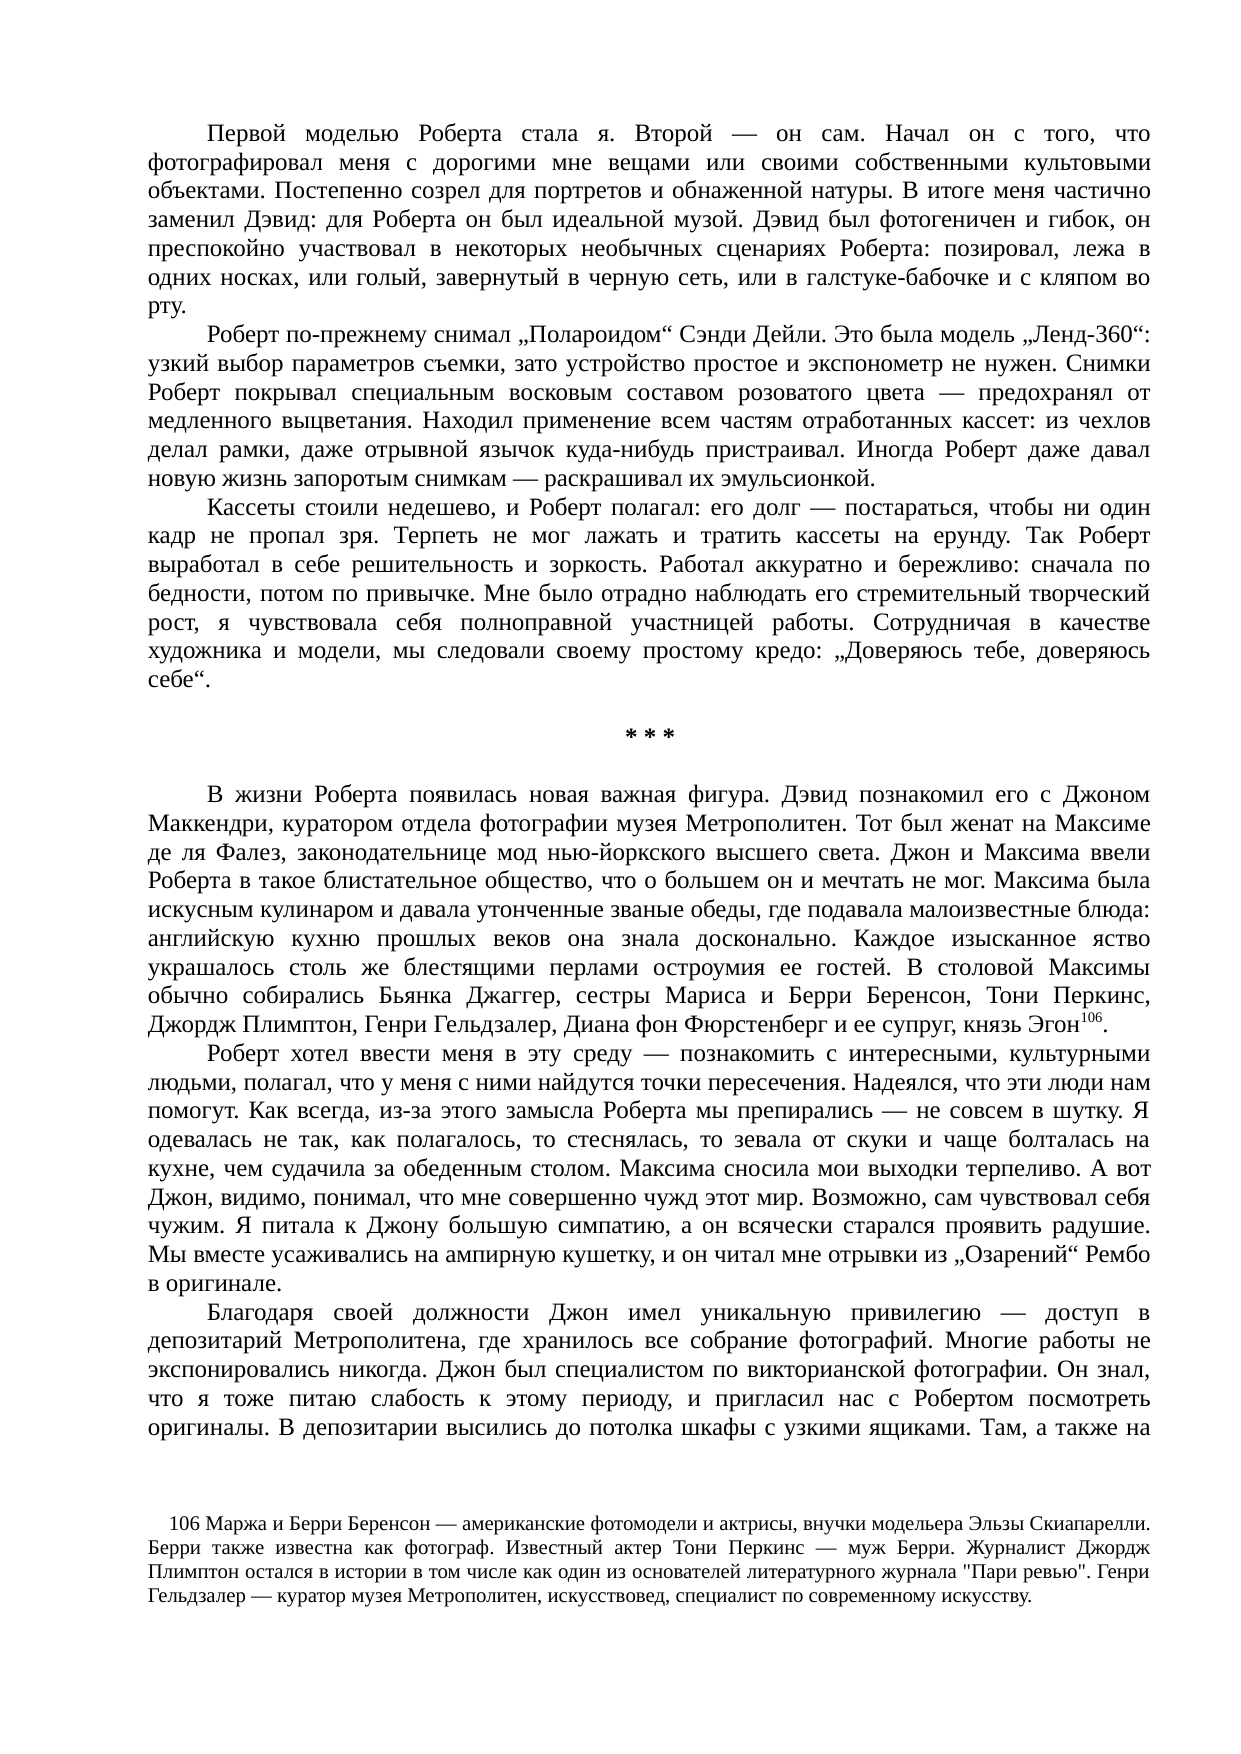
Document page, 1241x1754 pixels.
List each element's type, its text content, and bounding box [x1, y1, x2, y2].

text В жизни Роберта появилась новая важная фигура. Дэвид познакомил его с Джоном Маккендри, куратором отдела фотографии музея Метрополитен. Тот был женат на Максиме де ля Фалез, законодательнице мод нью-йоркского высшего света. Джон и Максима ввели Роберта в такое блистательное общество, что о большем он и мечтать не мог. Максима была искусным кулинаром и давала утонченные званые обеды, где подавала малоизвестные блюда: английскую кухню прошлых веков она знала досконально. Каждое изысканное яство украшалось столь же блестящими перлами остроумия ее гостей. В столовой Максимы обычно собирались Бьянка Джаггер, сестры Мариса и Берри Беренсон, Тони Перкинс, Джордж Плимптон, Генри Гельдзалер, Диана фон Фюрстенберг и ее супруг, князь Эгон. [148, 779, 1152, 1038]
text Роберт по-прежнему снимал „Полароидом“ Сэнди Дейли. Это была модель „Ленд-360“: узкий выбор параметров съемки, зато устройство простое и экспонометр не нужен. Снимки Роберт покрывал специальным восковым составом розоватого цвета — предохранял от медленного выцветания. Находил применение всем частям отработанных кассет: из чехлов делал рамки, даже отрывной язычок куда-нибудь пристраивал. Иногда Роберт даже давал новую жизнь запоротым снимкам — раскрашивал их эмульсионкой. [148, 319, 1152, 492]
text Первой моделью Роберта стала я. Второй — он сам. Начал он с того, что фотографировал меня с дорогими мне вещами или своими собственными культовыми объектами. Постепенно созрел для портретов и обнаженной натуры. В итоге меня частично заменил Дэвид: для Роберта он был идеальной музой. Дэвид был фотогеничен и гибок, он преспокойно участвовал в некоторых необычных сценариях Роберта: позировал, лежа в одних носках, или голый, завернутый в черную сеть, или в галстуке-бабочке и с кляпом во рту. [148, 118, 1152, 319]
subtitle * * * [148, 722, 1152, 751]
text Маржа и Берри Беренсон — американские фотомодели и актрисы, внучки модельера Эльзы Скиапарелли. Берри также известна как фотограф. Известный актер Тони Перкинс — муж Берри. Журналист Джордж Плимптон остался в истории в том числе как один из основателей литературного журнала "Пари ревью". Генри Гельдзалер — куратор музея Метрополитен, искусствовед, специалист по современному искусству. [148, 1511, 1152, 1607]
text Кассеты стоили недешево, и Роберт полагал: его долг — постараться, чтобы ни один кадр не пропал зря. Терпеть не мог лажать и тратить кассеты на ерунду. Так Роберт выработал в себе решительность и зоркость. Работал аккуратно и бережливо: сначала по бедности, потом по привычке. Мне было отрадно наблюдать его стремительный творческий рост, я чувствовала себя полноправной участницей работы. Сотрудничая в качестве художника и модели, мы следовали своему простому кредо: „Доверяюсь тебе, доверяюсь себе“. [148, 492, 1152, 693]
text Роберт хотел ввести меня в эту среду — познакомить с интересными, культурными людьми, полагал, что у меня с ними найдутся точки пересечения. Надеялся, что эти люди нам помогут. Как всегда, из-за этого замысла Роберта мы препирались — не совсем в шутку. Я одевалась не так, как полагалось, то стеснялась, то зевала от скуки и чаще болталась на кухне, чем судачила за обеденным столом. Максима сносила мои выходки терпеливо. А вот Джон, видимо, понимал, что мне совершенно чужд этот мир. Возможно, сам чувствовал себя чужим. Я питала к Джону большую симпатию, а он всячески старался проявить радушие. Мы вместе усаживались на ампирную кушетку, и он читал мне отрывки из „Озарений“ Рембо в оригинале. [148, 1038, 1152, 1297]
text Благодаря своей должности Джон имел уникальную привилегию — доступ в депозитарий Метрополитена, где хранилось все собрание фотографий. Многие работы не экспонировались никогда. Джон был специалистом по викторианской фотографии. Он знал, что я тоже питаю слабость к этому периоду, и пригласил нас с Робертом посмотреть оригиналы. В депозитарии высились до потолка шкафы с узкими ящиками. Там, а также на [148, 1297, 1152, 1441]
